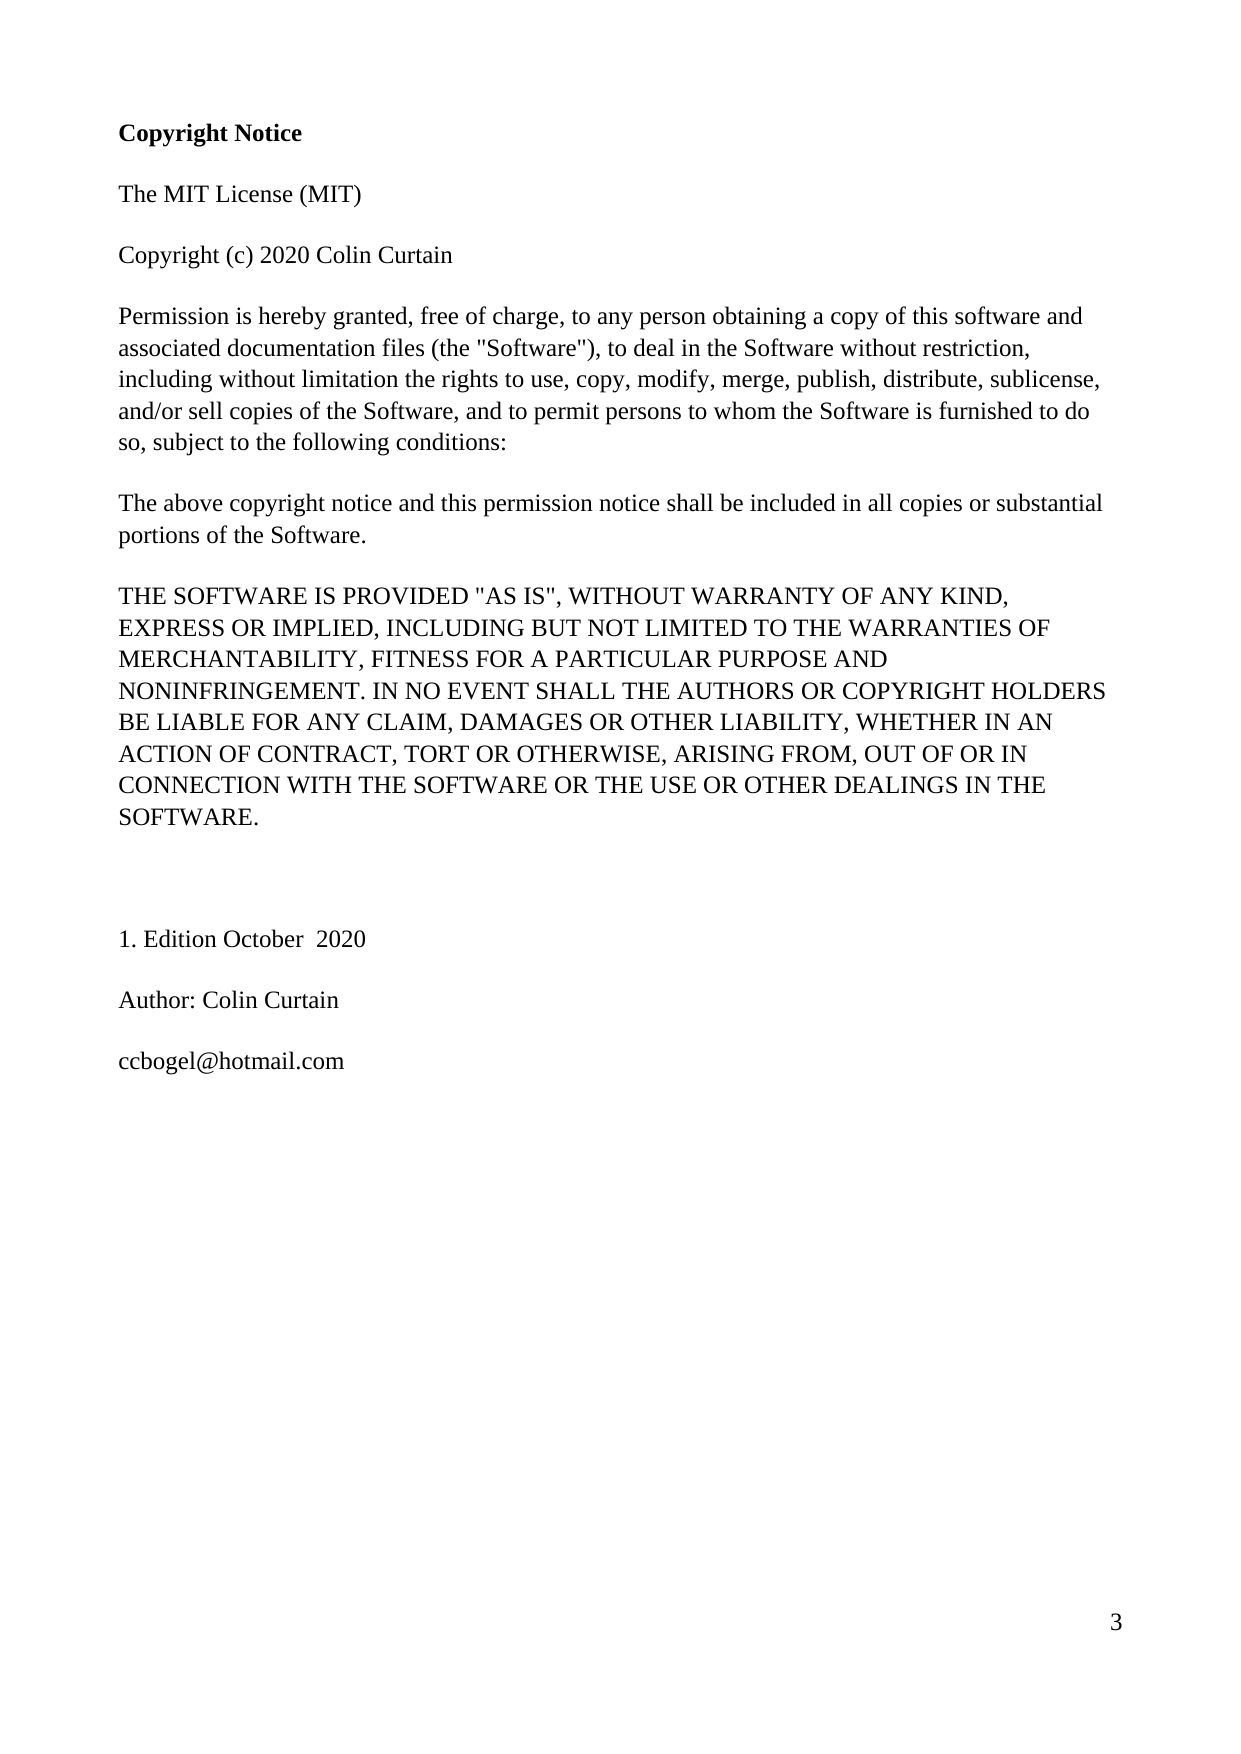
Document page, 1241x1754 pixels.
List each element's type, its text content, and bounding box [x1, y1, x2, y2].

text The MIT License (MIT) [118, 179, 1122, 208]
text 1. Edition October 2020 [118, 924, 1122, 953]
text Author: Colin Curtain [118, 985, 1122, 1014]
text Copyright (c) 2020 Colin Curtain [118, 240, 1122, 269]
text Permission is hereby granted, free of charge, to any person obtaining a copy of this software and associated documentation files (the "Software"), to deal in the Software without restriction, including without limitation the rights to use, copy, modify, merge, publish, distribute, sublicense, and/or sell copies of the Software, and to permit persons to whom the Software is furnished to do so, subject to the following conditions: [118, 301, 1122, 456]
text THE SOFTWARE IS PROVIDED "AS IS", WITHOUT WARRANTY OF ANY KIND, EXPRESS OR IMPLIED, INCLUDING BUT NOT LIMITED TO THE WARRANTIES OF MERCHANTABILITY, FITNESS FOR A PARTICULAR PURPOSE AND NONINFRINGEMENT. IN NO EVENT SHALL THE AUTHORS OR COPYRIGHT HOLDERS BE LIABLE FOR ANY CLAIM, DAMAGES OR OTHER LIABILITY, WHETHER IN AN ACTION OF CONTRACT, TORT OR OTHERWISE, ARISING FROM, OUT OF OR IN CONNECTION WITH THE SOFTWARE OR THE USE OR OTHER DEALINGS IN THE SOFTWARE. [118, 581, 1122, 831]
text The above copyright notice and this permission notice shall be included in all copies or substantial portions of the Software. [118, 488, 1122, 549]
text ccbogel@hotmail.com [118, 1046, 1122, 1075]
text Copyright Notice [118, 118, 1122, 147]
